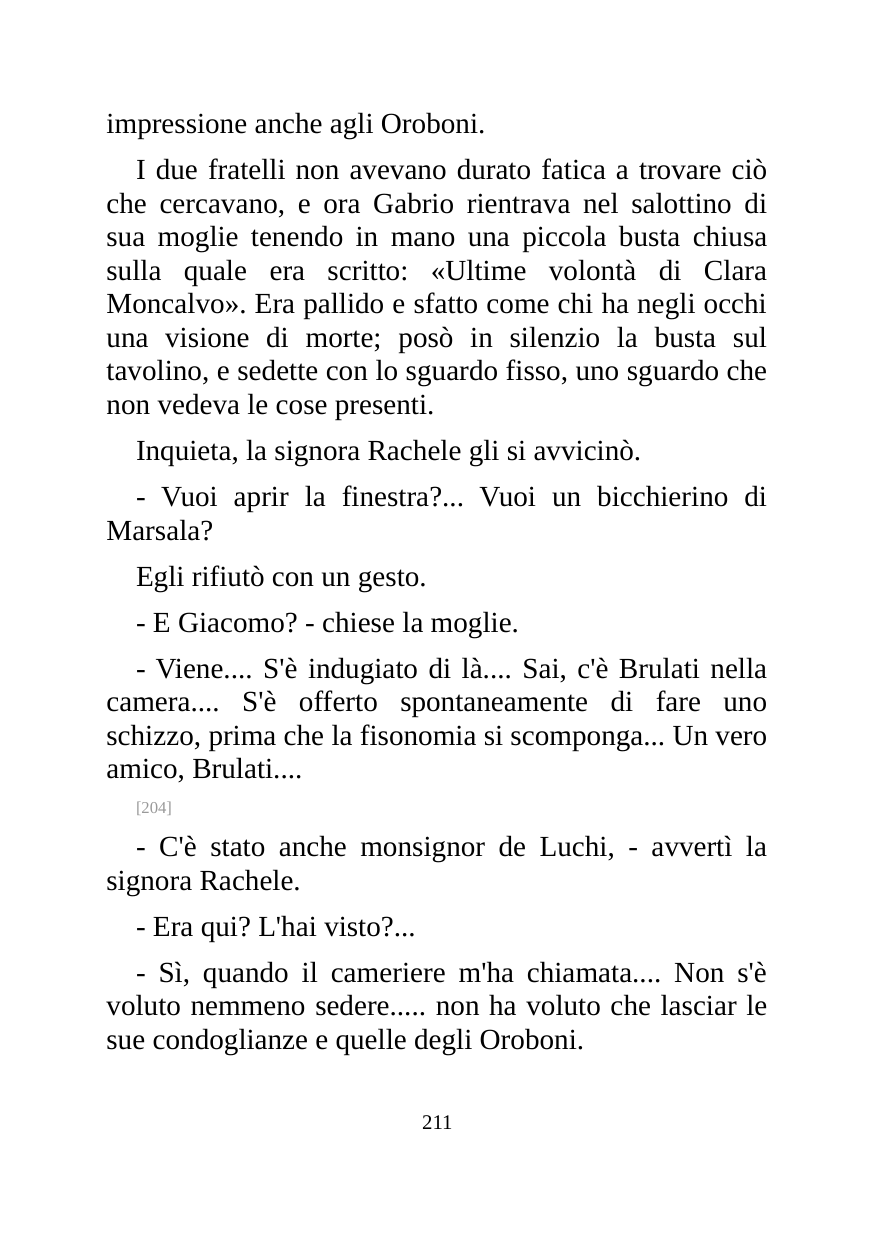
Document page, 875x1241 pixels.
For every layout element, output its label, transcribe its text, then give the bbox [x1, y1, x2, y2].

text - E Giacomo? - chiese la moglie. [106, 605, 768, 638]
text impressione anche agli Oroboni. [106, 106, 768, 140]
text - Era qui? L'hai visto?... [106, 909, 768, 942]
text Inquieta, la signora Rachele gli si avvicinò. [106, 433, 768, 467]
text - Sì, quando il cameriere m'ha chiamata.... Non s'è voluto nemmeno sedere..... non ha voluto che lasciar le sue condoglianze e quelle degli Oroboni. [106, 955, 768, 1055]
text I due fratelli non avevano durato fatica a trovare ciò che cercavano, e ora Gabrio rientrava nel salottino di sua moglie tenendo in mano una piccola busta chiusa sulla quale era scritto: «Ultime volontà di Clara Moncalvo». Era pallido e sfatto come chi ha negli occhi una visione di morte; posò in silenzio la busta sul tavolino, e sedette con lo sguardo fisso, uno sguardo che non vedeva le cose presenti. [106, 152, 768, 421]
text - Vuoi aprir la finestra?... Vuoi un bicchierino di Marsala? [106, 479, 768, 546]
text - C'è stato anche monsignor de Luchi, - avvertì la signora Rachele. [106, 829, 768, 896]
text [204] [106, 797, 768, 817]
text - Viene.... S'è indugiato di là.... Sai, c'è Brulati nella camera.... S'è offerto spontaneamente di fare uno schizzo, prima che la fisonomia si scomponga... Un vero amico, Brulati.... [106, 651, 768, 785]
text Egli rifiutò con un gesto. [106, 559, 768, 592]
